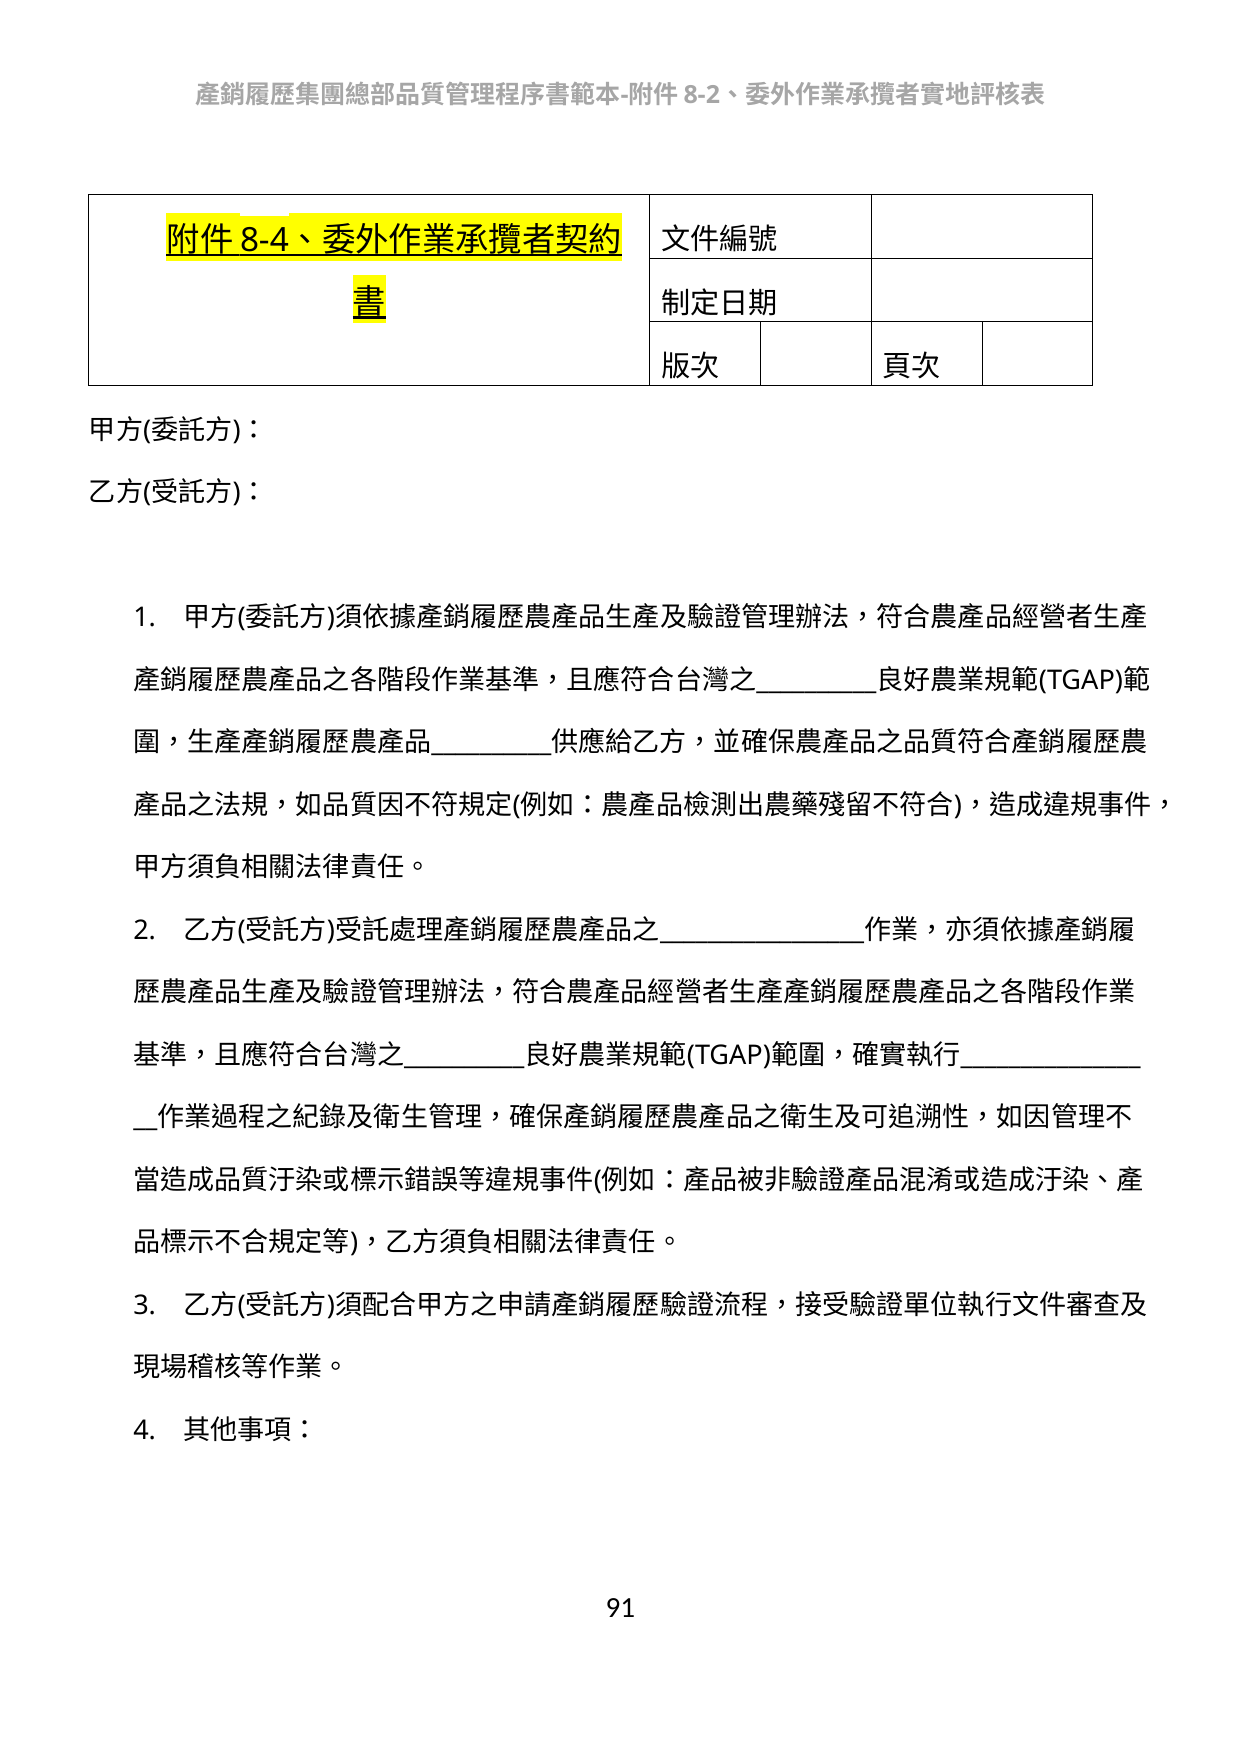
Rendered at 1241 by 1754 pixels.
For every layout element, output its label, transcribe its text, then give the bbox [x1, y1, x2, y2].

table_cell 頁次 [872, 322, 982, 385]
table_cell [983, 322, 1092, 385]
list 乙方(受託方)受託處理產銷履歷農產品之_________________作業，亦須依據產銷履歷農產品生產及驗證管理辦法，符合農產品經營者生產產銷履歷農產品之各階段作業基準，且應符合台灣之__________良好農業規範(TGAP)範圍，確實執行_________________作業過程之紀錄及衛生管理，確保產銷履歷農產品之衛生及可追溯性，如因管理不當造成品質汙染或標示錯誤等違規事件(例如：產品被非驗證產品混淆或造成汙染、產品標示不合規定等)，乙方須負相關法律責任。 [133, 886, 1152, 1261]
list 乙方(受託方)須配合甲方之申請產銷履歷驗證流程，接受驗證單位執行文件審查及現場稽核等作業。 [133, 1261, 1152, 1386]
table_cell 版次 [650, 322, 760, 385]
table_header 附件8-4、委外作業承攬者契約書 [89, 195, 649, 385]
table_header [872, 195, 1092, 258]
table_cell [761, 322, 871, 385]
text 乙方(受託方)： [89, 448, 1152, 511]
list 其他事項： [133, 1386, 1152, 1448]
list 甲方(委託方)須依據產銷履歷農產品生產及驗證管理辦法，符合農產品經營者生產產銷履歷農產品之各階段作業基準，且應符合台灣之__________良好農業規範(TGAP)範圍，生產產銷履歷農產品__________供應給乙方，並確保農產品之品質符合產銷履歷農產品之法規，如品質因不符規定(例如：農產品檢測出農藥殘留不符合)，造成違規事件，甲方須負相關法律責任。 [133, 573, 1152, 886]
table_cell [872, 259, 1092, 321]
table_header 文件編號 [650, 195, 871, 258]
text 甲方(委託方)： [89, 386, 1152, 448]
table_cell 制定日期 [650, 259, 871, 321]
